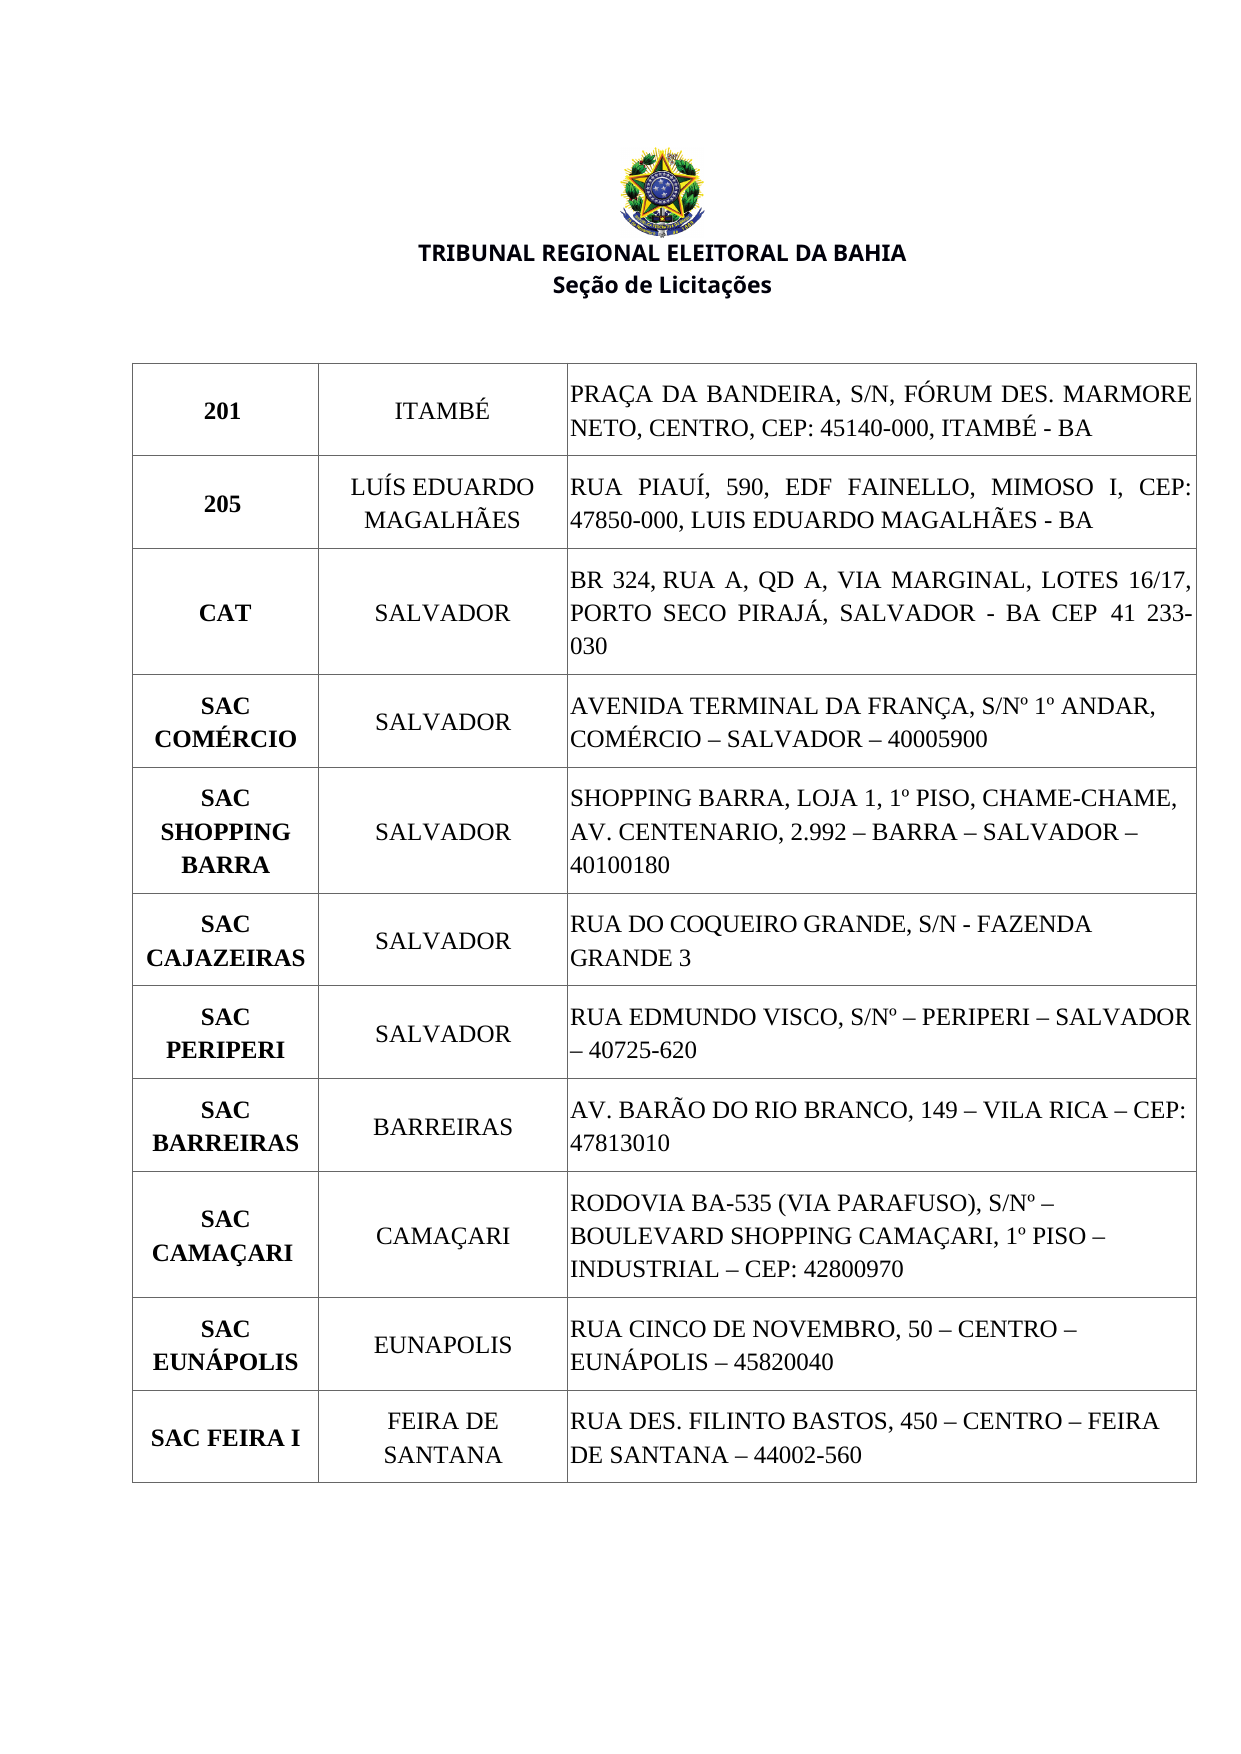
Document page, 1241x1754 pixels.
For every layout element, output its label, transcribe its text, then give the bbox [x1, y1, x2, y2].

table_cell RUA EDMUNDO VISCO, S/Nº – PERIPERI – SALVADOR – 40725-620 [568, 986, 1196, 1078]
table_cell SAC EUNÁPOLIS [133, 1298, 318, 1389]
table_cell RUA DO COQUEIRO GRANDE, S/N - FAZENDA GRANDE 3 [568, 894, 1196, 985]
table_cell RUA DES. FILINTO BASTOS, 450 – CENTRO – FEIRA DE SANTANA – 44002-560 [568, 1391, 1196, 1482]
table_cell LUÍS EDUARDO MAGALHÃES [319, 456, 567, 548]
table_cell SHOPPING BARRA, LOJA 1, 1º PISO, CHAME-CHAME, AV. CENTENARIO, 2.992 – BARRA – SALVADOR – 40100180 [568, 768, 1196, 893]
table_cell ITAMBÉ [319, 364, 567, 455]
table_cell AV. BARÃO DO RIO BRANCO, 149 – VILA RICA – CEP: 47813010 [568, 1079, 1196, 1171]
table_cell CAMAÇARI [319, 1172, 567, 1297]
table_cell SAC PERIPERI [133, 986, 318, 1078]
table_cell SALVADOR [319, 986, 567, 1078]
table_cell AVENIDA TERMINAL DA FRANÇA, S/Nº 1º ANDAR, COMÉRCIO – SALVADOR – 40005900 [568, 675, 1196, 767]
table_cell RUA CINCO DE NOVEMBRO, 50 – CENTRO – EUNÁPOLIS – 45820040 [568, 1298, 1196, 1389]
table_cell CAT [133, 549, 318, 674]
table_cell 205 [133, 456, 318, 548]
table_cell PRAÇA DA BANDEIRA, S/N, FÓRUM DES. MARMORE NETO, CENTRO, CEP: 45140-000, ITAMBÉ - BA [568, 364, 1196, 455]
table_cell 201 [133, 364, 318, 455]
table_cell SALVADOR [319, 675, 567, 767]
table_cell SALVADOR [319, 768, 567, 893]
table_cell SALVADOR [319, 549, 567, 674]
table_cell BARREIRAS [319, 1079, 567, 1171]
table_cell SALVADOR [319, 894, 567, 985]
table_cell SAC CAMAÇARI [133, 1172, 318, 1297]
table_cell RUA PIAUÍ, 590, EDF FAINELLO, MIMOSO I, CEP: 47850-000, LUIS EDUARDO MAGALHÃES - BA [568, 456, 1196, 548]
table_cell SAC COMÉRCIO [133, 675, 318, 767]
table_cell FEIRA DE SANTANA [319, 1391, 567, 1482]
table_cell EUNAPOLIS [319, 1298, 567, 1389]
table_cell BR 324, RUA A, QD A, VIA MARGINAL, LOTES 16/17, PORTO SECO PIRAJÁ, SALVADOR - BA CEP 41 233-030 [568, 549, 1196, 674]
table_cell SAC BARREIRAS [133, 1079, 318, 1171]
table_cell RODOVIA BA-535 (VIA PARAFUSO), S/Nº – BOULEVARD SHOPPING CAMAÇARI, 1º PISO – INDUSTRIAL – CEP: 42800970 [568, 1172, 1196, 1297]
table_cell SAC SHOPPING BARRA [133, 768, 318, 893]
table_cell SAC CAJAZEIRAS [133, 894, 318, 985]
table_cell SAC FEIRA I [133, 1391, 318, 1482]
